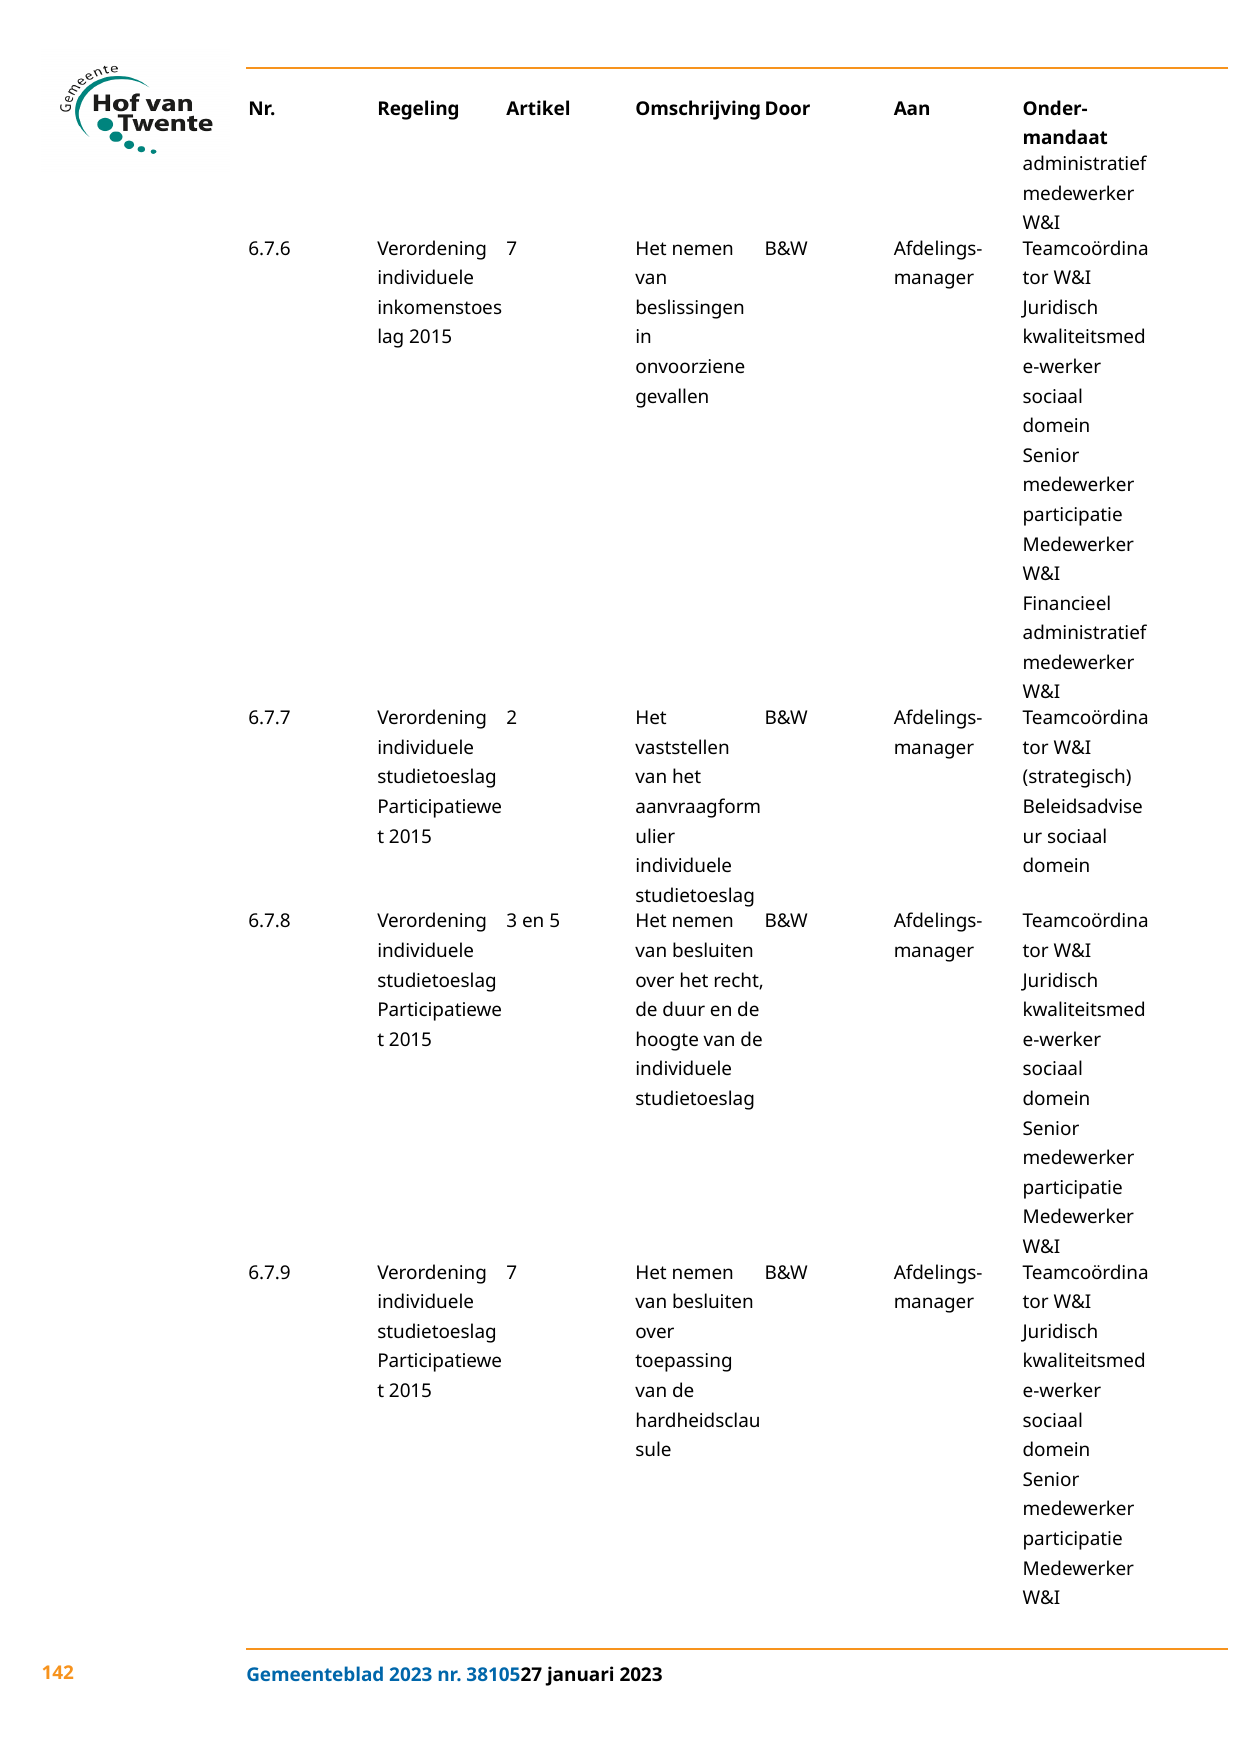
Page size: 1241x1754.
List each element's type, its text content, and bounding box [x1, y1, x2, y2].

picture [41, 47, 231, 172]
table_cell 6.7.8 [248, 908, 377, 1259]
table_cell Afdelings-manager [894, 235, 1022, 704]
table_cell Teamcoördinator W&I Juridisch kwaliteitsmede-werker sociaal domein Senior medewerker participatie Medewerker W&I [1023, 908, 1152, 1259]
table_cell Verordening individuele studietoeslag Participatiewet 2015 [377, 705, 506, 908]
table_cell Teamcoördinator W&I Juridisch kwaliteitsmede-werker sociaal domein Senior medewerker participatie Medewerker W&I [1023, 1259, 1152, 1610]
table_header Omschrijving [635, 95, 764, 150]
table_cell B&W [764, 908, 893, 1259]
table_cell [635, 150, 764, 235]
table_cell Afdelings-manager [894, 908, 1022, 1259]
table_cell 2 [506, 705, 635, 908]
table_cell Verordening individuele studietoeslag Participatiewet 2015 [377, 908, 506, 1259]
table_cell Afdelings-manager [894, 705, 1022, 908]
table_cell B&W [764, 705, 893, 908]
table_cell [377, 150, 506, 235]
table_header Nr. [248, 95, 377, 150]
table_cell Het nemen van besluiten over het recht, de duur en de hoogte van de individuele studietoeslag [635, 908, 764, 1259]
table_cell Het nemen van besluiten over toepassing van de hardheidsclausule [635, 1259, 764, 1610]
table_cell 6.7.9 [248, 1259, 377, 1610]
table_header Regeling [377, 95, 506, 150]
table_cell [764, 150, 893, 235]
table_header Artikel [506, 95, 635, 150]
table_cell B&W [764, 235, 893, 704]
table_cell 6.7.7 [248, 705, 377, 908]
table_header Onder-mandaat [1023, 95, 1152, 150]
table_cell 7 [506, 235, 635, 704]
table_cell Teamcoördinator W&I Juridisch kwaliteitsmede-werker sociaal domein Senior medewerker participatie Medewerker W&I Financieel administratief medewerker W&I [1023, 235, 1152, 704]
table_header Aan [894, 95, 1022, 150]
table_header Door [764, 95, 893, 150]
table_cell Afdelings-manager [894, 1259, 1022, 1610]
table_cell [506, 150, 635, 235]
table_cell B&W [764, 1259, 893, 1610]
table_cell 7 [506, 1259, 635, 1610]
table_cell 6.7.6 [248, 235, 377, 704]
table_cell Het nemen van beslissingen in onvoorziene gevallen [635, 235, 764, 704]
table_cell administratief medewerker W&I [1023, 150, 1152, 235]
table_cell Teamcoördinator W&I (strategisch) Beleidsadviseur sociaal domein [1023, 705, 1152, 908]
table_cell 3 en 5 [506, 908, 635, 1259]
table_cell Verordening individuele studietoeslag Participatiewet 2015 [377, 1259, 506, 1610]
table_cell [894, 150, 1022, 235]
table_cell Het vaststellen van het aanvraagformulier individuele studietoeslag [635, 705, 764, 908]
table_cell Verordening individuele inkomenstoeslag 2015 [377, 235, 506, 704]
table_cell [248, 150, 377, 235]
